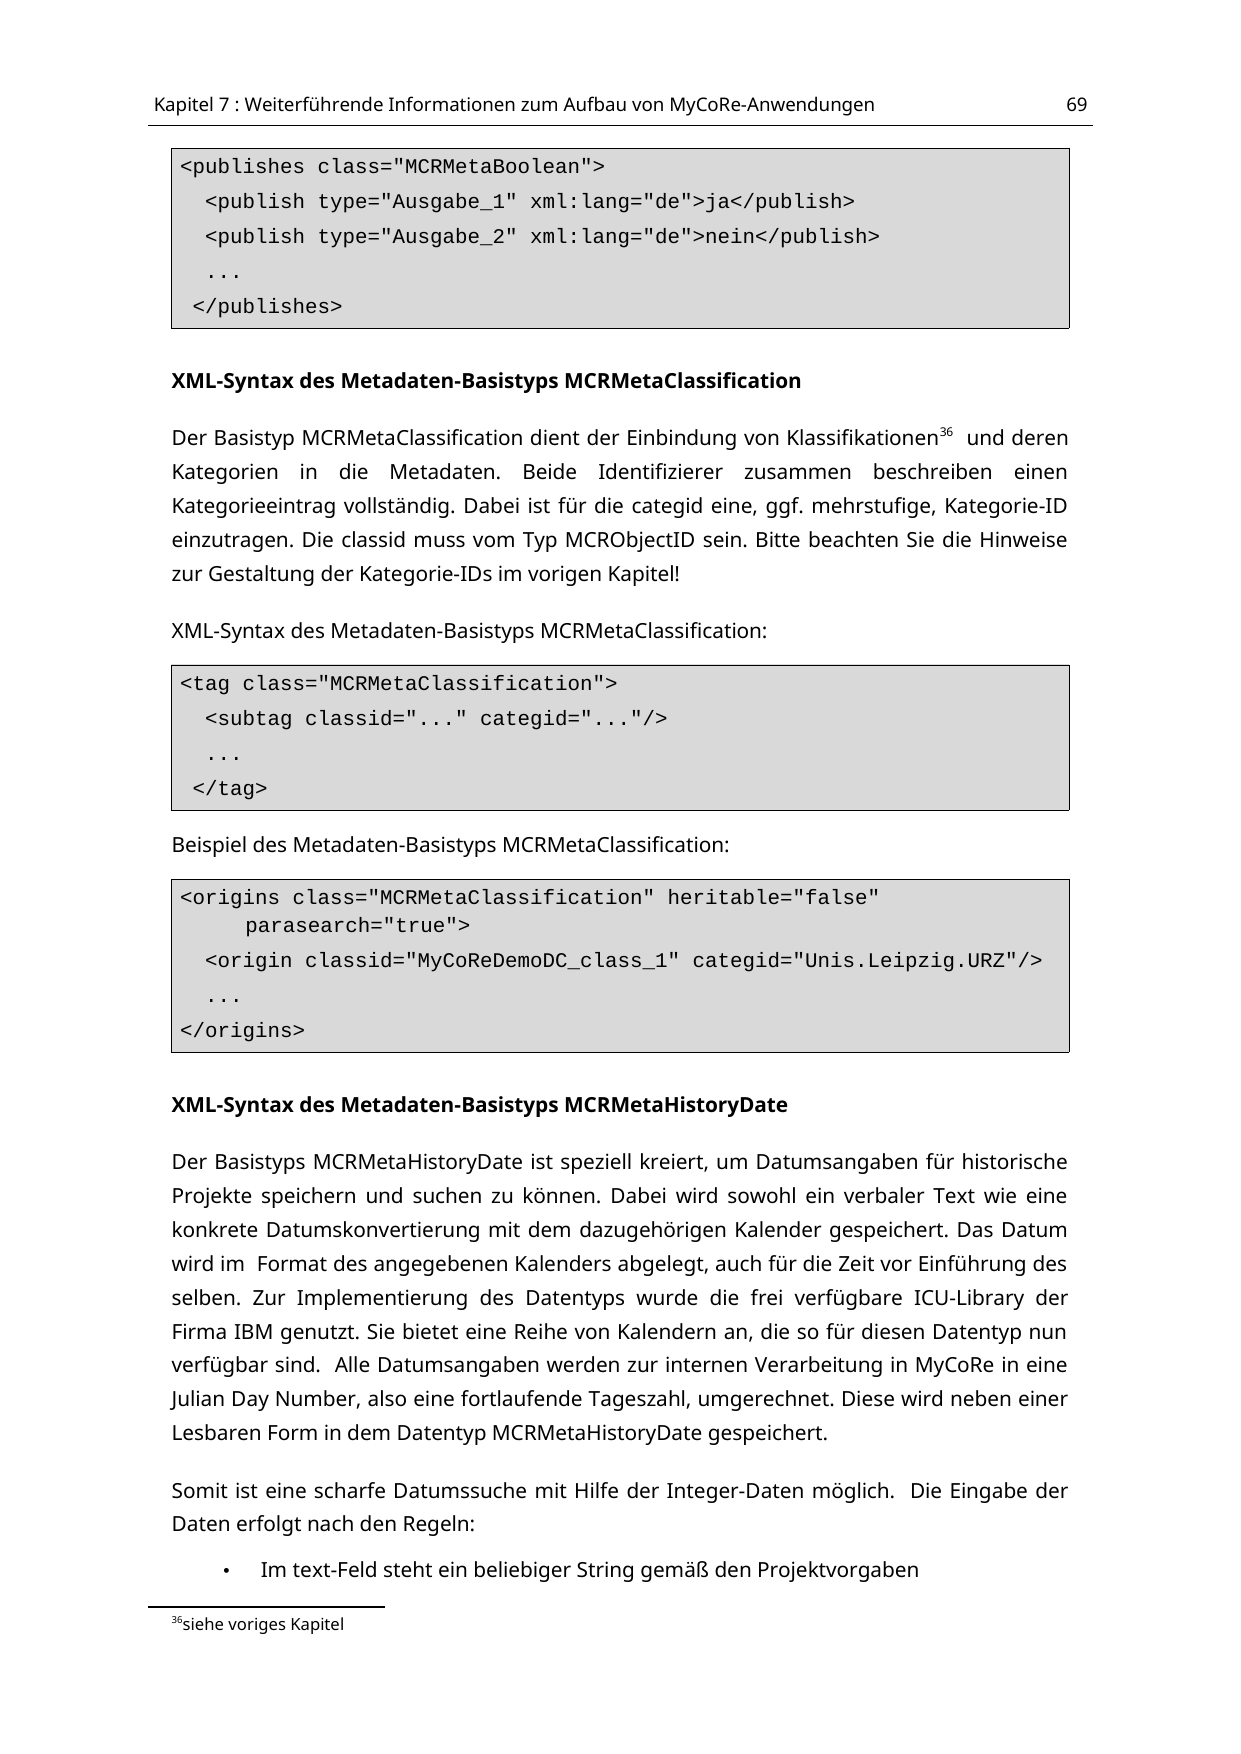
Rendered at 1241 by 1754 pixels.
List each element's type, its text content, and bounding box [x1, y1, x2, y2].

text </origins> [172, 1012, 1069, 1052]
text Der Basistyp MCRMetaClassification dient der Einbindung von Klassifikationen und deren Kategorien in die Metadaten. Beide Identifizierer zusammen beschreiben einen Kategorieeintrag vollständig. Dabei ist für die categid eine, ggf. mehrstufige, Kategorie-ID einzutragen. Die classid muss vom Typ MCRObjectID sein. Bitte beachten Sie die Hinweise zur Gestaltung der Kategorie-IDs im vorigen Kapitel! [171, 423, 1069, 587]
text Beispiel des Metadaten-Basistyps MCRMetaClassification: [171, 830, 1069, 858]
text <tag class="MCRMetaClassification"> [172, 666, 1069, 696]
subtitle XML-Syntax des Metadaten-Basistyps MCRMetaClassification [171, 366, 1092, 394]
subtitle XML-Syntax des Metadaten-Basistyps MCRMetaHistoryDate [171, 1090, 1092, 1118]
text Der Basistyps MCRMetaHistoryDate ist speziell kreiert, um Datumsangaben für historische Projekte speichern und suchen zu können. Dabei wird sowohl ein verbaler Text wie eine konkrete Datumskonvertierung mit dem dazugehörigen Kalender gespeichert. Das Datum wird im Format des angegebenen Kalenders abgelegt, auch für die Zeit vor Einführung des selben. Zur Implementierung des Datentyps wurde die frei verfügbare ICU-Library der Firma IBM genutzt. Sie bietet eine Reihe von Kalendern an, die so für diesen Datentyp nun verfügbar sind. Alle Datumsangaben werden zur internen Verarbeitung in MyCoRe in eine Julian Day Number, also eine fortlaufende Tageszahl, umgerechnet. Diese wird neben einer Lesbaren Form in dem Datentyp MCRMetaHistoryDate gespeichert. [171, 1147, 1069, 1447]
text <publishes class="MCRMetaBoolean"> [172, 149, 1069, 179]
text <origins class="MCRMetaClassification" heritable="false" parasearch="true"> [172, 880, 1069, 939]
text Somit ist eine scharfe Datumssuche mit Hilfe der Integer-Daten möglich. Die Eingabe der Daten erfolgt nach den Regeln: [171, 1476, 1069, 1538]
text ... [172, 977, 1069, 1009]
text siehe voriges Kapitel [171, 1613, 1069, 1636]
text </tag> [172, 769, 1069, 810]
text XML-Syntax des Metadaten-Basistyps MCRMetaClassification: [171, 616, 1069, 644]
text <subtag classid="..." categid="..."/> [172, 699, 1069, 731]
text ... [172, 253, 1069, 284]
list Im text-Feld steht ein beliebiger String gemäß den Projektvorgaben [185, 1555, 1069, 1583]
text <publish type="Ausgabe_2" xml:lang="de">nein</publish> [172, 218, 1069, 249]
text <publish type="Ausgabe_1" xml:lang="de">ja</publish> [172, 183, 1069, 214]
text <origin classid="MyCoReDemoDC_class_1" categid="Unis.Leipzig.URZ"/> [172, 942, 1069, 974]
text ... [172, 734, 1069, 766]
text </publishes> [172, 288, 1069, 328]
